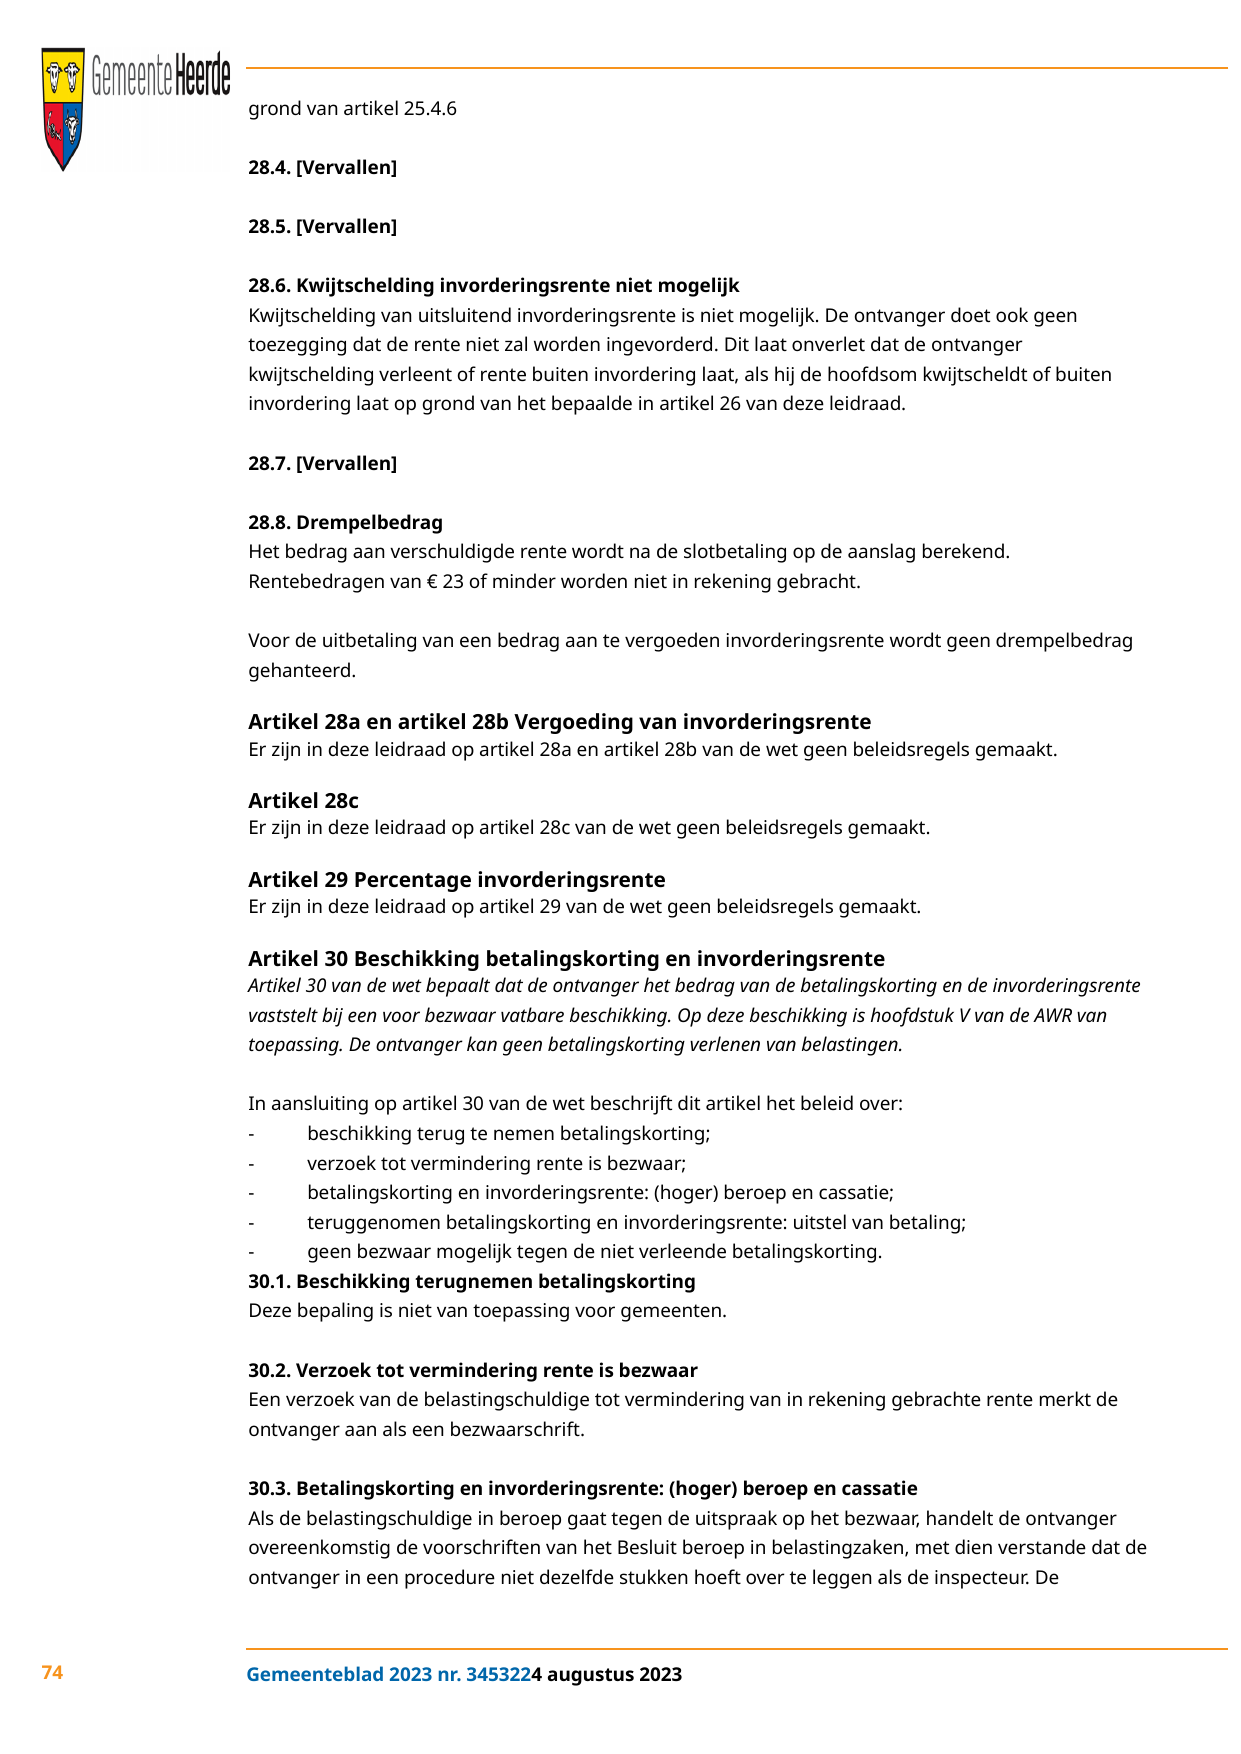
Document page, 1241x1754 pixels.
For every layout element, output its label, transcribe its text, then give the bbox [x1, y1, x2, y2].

text Het bedrag aan verschuldigde rente wordt na de slotbetaling op de aanslag berekend. [248, 538, 1152, 564]
text Er zijn in deze leidraad op artikel 28a en artikel 28b van de wet geen beleidsregels gemaakt. [248, 736, 1152, 761]
text Artikel 28c [248, 786, 1152, 814]
text Artikel 29 Percentage invorderingsrente [248, 865, 1152, 893]
text Deze bepaling is niet van toepassing voor gemeenten. [248, 1298, 1152, 1323]
text Een verzoek van de belastingschuldige tot vermindering van in rekening gebrachte rente merkt de ontvanger aan als een bezwaarschrift. [248, 1386, 1152, 1442]
text 28.5. [Vervallen] [248, 213, 1152, 239]
picture [41, 47, 231, 172]
text Er zijn in deze leidraad op artikel 28c van de wet geen beleidsregels gemaakt. [248, 814, 1152, 840]
list teruggenomen betalingskorting en invorderingsrente: uitstel van betaling; [248, 1209, 1152, 1235]
list betalingskorting en invorderingsrente: (hoger) beroep en cassatie; [248, 1179, 1152, 1205]
text 28.8. Drempelbedrag [248, 509, 1152, 535]
text grond van artikel 25.4.6 [248, 95, 1152, 121]
list geen bezwaar mogelijk tegen de niet verleende betalingskorting. [248, 1238, 1152, 1264]
text Als de belastingschuldige in beroep gaat tegen de uitspraak op het bezwaar, handelt de ontvanger overeenkomstig de voorschriften van het Besluit beroep in belastingzaken, met dien verstande dat de ontvanger in een procedure niet dezelfde stukken hoeft over te leggen als de inspecteur. De [248, 1505, 1152, 1590]
text 28.7. [Vervallen] [248, 450, 1152, 476]
text Artikel 30 Beschikking betalingskorting en invorderingsrente [248, 944, 1152, 972]
list verzoek tot vermindering rente is bezwaar; [248, 1150, 1152, 1176]
text 28.6. Kwijtschelding invorderingsrente niet mogelijk [248, 272, 1152, 298]
text Er zijn in deze leidraad op artikel 29 van de wet geen beleidsregels gemaakt. [248, 893, 1152, 919]
text 30.3. Betalingskorting en invorderingsrente: (hoger) beroep en cassatie [248, 1475, 1152, 1501]
text In aansluiting op artikel 30 van de wet beschrijft dit artikel het beleid over: [248, 1091, 1152, 1116]
text Voor de uitbetaling van een bedrag aan te vergoeden invorderingsrente wordt geen drempelbedrag gehanteerd. [248, 627, 1152, 683]
list beschikking terug te nemen betalingskorting; [248, 1120, 1152, 1146]
text 28.4. [Vervallen] [248, 154, 1152, 180]
text 30.2. Verzoek tot vermindering rente is bezwaar [248, 1357, 1152, 1383]
text Artikel 30 van de wet bepaalt dat de ontvanger het bedrag van de betalingskorting en de invorderingsrente vaststelt bij een voor bezwaar vatbare beschikking. Op deze beschikking is hoofdstuk V van de AWR van toepassing. De ontvanger kan geen betalingskorting verlenen van belastingen. [248, 972, 1152, 1057]
text 30.1. Beschikking terugnemen betalingskorting [248, 1268, 1152, 1294]
text Artikel 28a en artikel 28b Vergoeding van invorderingsrente [248, 707, 1152, 736]
text Kwijtschelding van uitsluitend invorderingsrente is niet mogelijk. De ontvanger doet ook geen toezegging dat de rente niet zal worden ingevorderd. Dit laat onverlet dat de ontvanger kwijtschelding verleent of rente buiten invordering laat, als hij de hoofdsom kwijtscheldt of buiten invordering laat op grond van het bepaalde in artikel 26 van deze leidraad. [248, 302, 1152, 416]
text Rentebedragen van € 23 of minder worden niet in rekening gebracht. [248, 568, 1152, 594]
